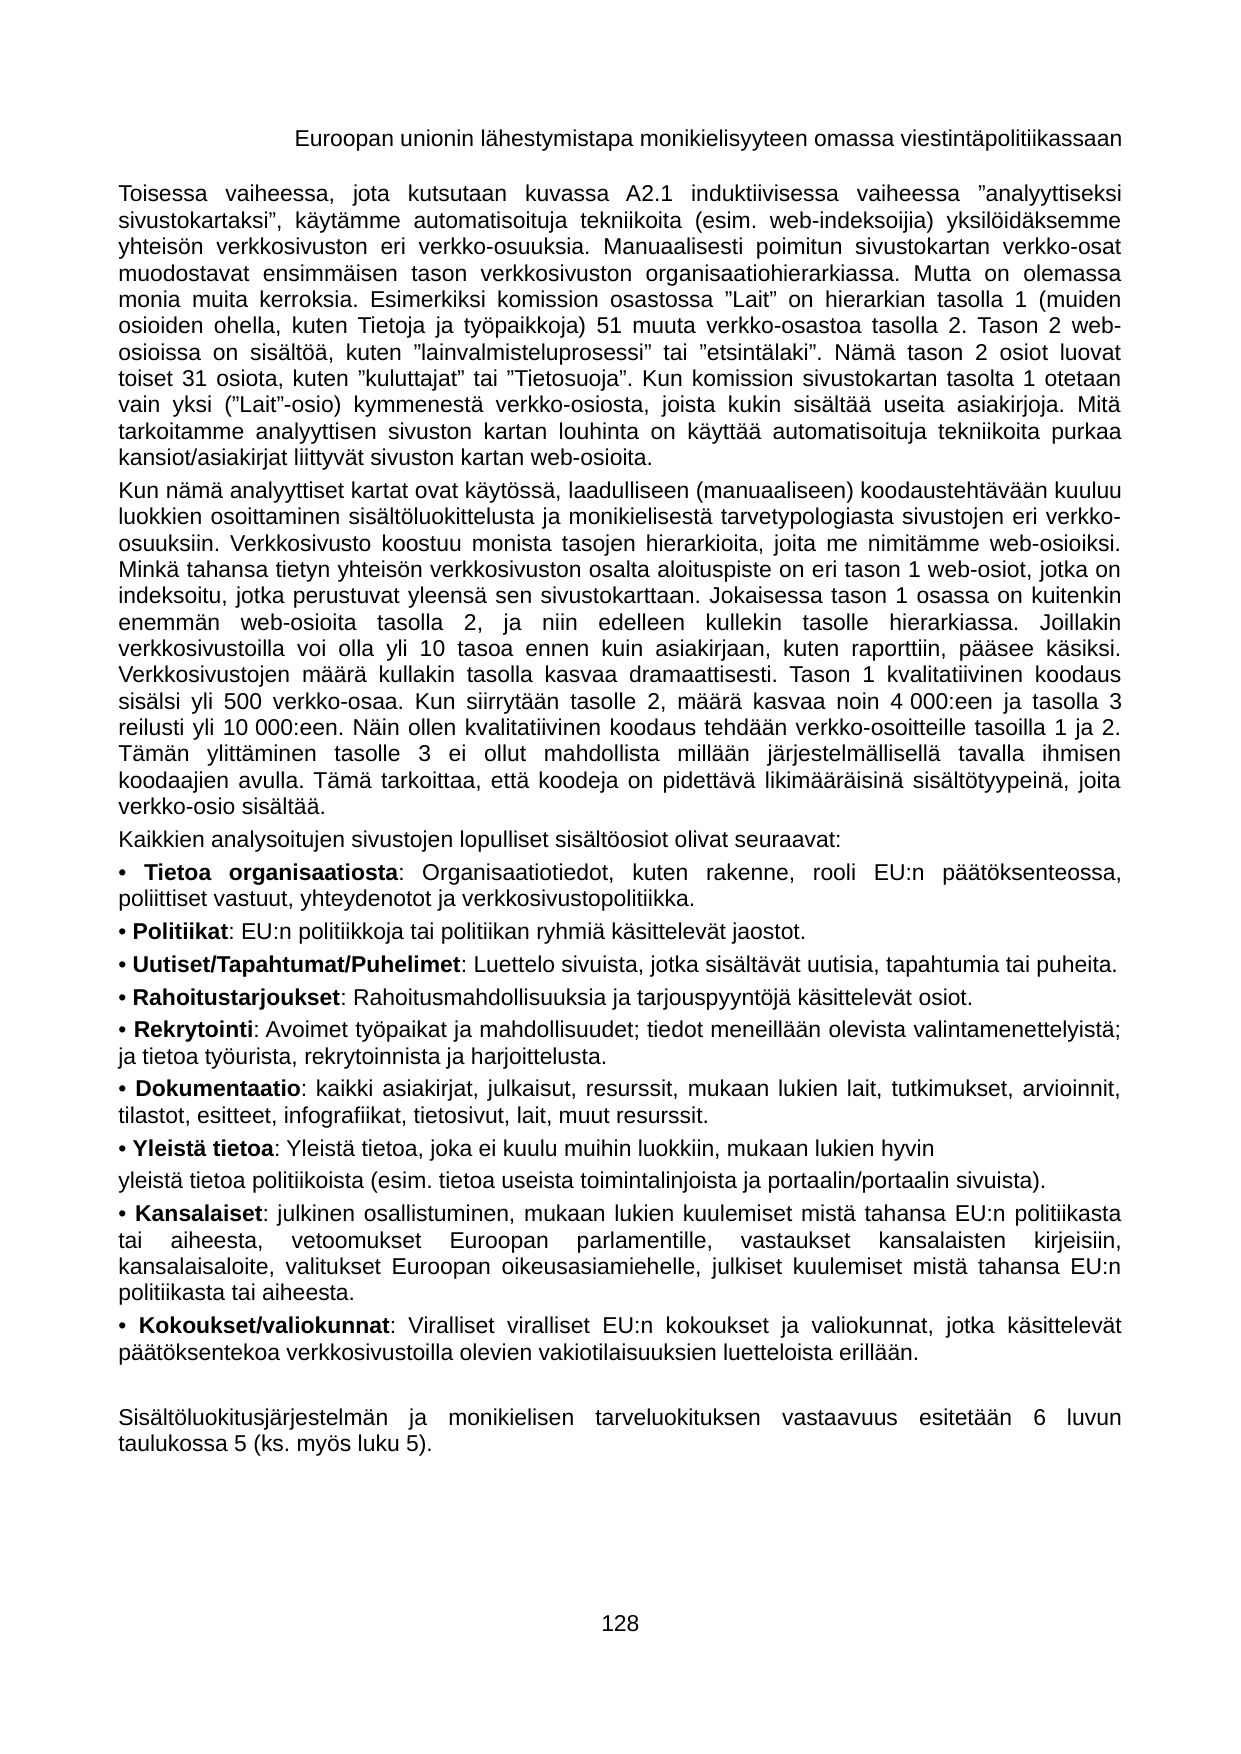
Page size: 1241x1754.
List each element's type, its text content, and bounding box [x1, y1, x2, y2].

text • Dokumentaatio: kaikki asiakirjat, julkaisut, resurssit, mukaan lukien lait, tutkimukset, arvioinnit, tilastot, esitteet, infografiikat, tietosivut, lait, muut resurssit. [118, 1075, 1122, 1128]
text yleistä tietoa politiikoista (esim. tietoa useista toimintalinjoista ja portaalin/portaalin sivuista). [118, 1167, 1122, 1194]
text Kun nämä analyyttiset kartat ovat käytössä, laadulliseen (manuaaliseen) koodaustehtävään kuuluu luokkien osoittaminen sisältöluokittelusta ja monikielisestä tarvetypologiasta sivustojen eri verkko-osuuksiin. Verkkosivusto koostuu monista tasojen hierarkioita, joita me nimitämme web-osioiksi. Minkä tahansa tietyn yhteisön verkkosivuston osalta aloituspiste on eri tason 1 web-osiot, jotka on indeksoitu, jotka perustuvat yleensä sen sivustokarttaan. Jokaisessa tason 1 osassa on kuitenkin enemmän web-osioita tasolla 2, ja niin edelleen kullekin tasolle hierarkiassa. Joillakin verkkosivustoilla voi olla yli 10 tasoa ennen kuin asiakirjaan, kuten raporttiin, pääsee käsiksi. Verkkosivustojen määrä kullakin tasolla kasvaa dramaattisesti. Tason 1 kvalitatiivinen koodaus sisälsi yli 500 verkko-osaa. Kun siirrytään tasolle 2, määrä kasvaa noin 4 000:een ja tasolla 3 reilusti yli 10 000:een. Näin ollen kvalitatiivinen koodaus tehdään verkko-osoitteille tasoilla 1 ja 2. Tämän ylittäminen tasolle 3 ei ollut mahdollista millään järjestelmällisellä tavalla ihmisen koodaajien avulla. Tämä tarkoittaa, että koodeja on pidettävä likimääräisinä sisältötyypeinä, joita verkko-osio sisältää. [118, 477, 1122, 819]
text • Uutiset/Tapahtumat/Puhelimet: Luettelo sivuista, jotka sisältävät uutisia, tapahtumia tai puheita. [118, 951, 1122, 977]
text • Politiikat: EU:n politiikkoja tai politiikan ryhmiä käsittelevät jaostot. [118, 918, 1122, 944]
text • Yleistä tietoa: Yleistä tietoa, joka ei kuulu muihin luokkiin, mukaan lukien hyvin [118, 1134, 1122, 1161]
text • Rekrytointi: Avoimet työpaikat ja mahdollisuudet; tiedot meneillään olevista valintamenettelyistä; ja tietoa työurista, rekrytoinnista ja harjoittelusta. [118, 1016, 1122, 1069]
text • Rahoitustarjoukset: Rahoitusmahdollisuuksia ja tarjouspyyntöjä käsittelevät osiot. [118, 983, 1122, 1010]
text Kaikkien analysoitujen sivustojen lopulliset sisältöosiot olivat seuraavat: [118, 826, 1122, 852]
text • Kansalaiset: julkinen osallistuminen, mukaan lukien kuulemiset mistä tahansa EU:n politiikasta tai aiheesta, vetoomukset Euroopan parlamentille, vastaukset kansalaisten kirjeisiin, kansalaisaloite, valitukset Euroopan oikeusasiamiehelle, julkiset kuulemiset mistä tahansa EU:n politiikasta tai aiheesta. [118, 1200, 1122, 1306]
text Sisältöluokitusjärjestelmän ja monikielisen tarveluokituksen vastaavuus esitetään 6 luvun taulukossa 5 (ks. myös luku 5). [118, 1404, 1122, 1457]
text Toisessa vaiheessa, jota kutsutaan kuvassa A2.1 induktiivisessa vaiheessa ”analyyttiseksi sivustokartaksi”, käytämme automatisoituja tekniikoita (esim. web-indeksoijia) yksilöidäksemme yhteisön verkkosivuston eri verkko-osuuksia. Manuaalisesti poimitun sivustokartan verkko-osat muodostavat ensimmäisen tason verkkosivuston organisaatiohierarkiassa. Mutta on olemassa monia muita kerroksia. Esimerkiksi komission osastossa ”Lait” on hierarkian tasolla 1 (muiden osioiden ohella, kuten Tietoja ja työpaikkoja) 51 muuta verkko-osastoa tasolla 2. Tason 2 web-osioissa on sisältöä, kuten ”lainvalmisteluprosessi” tai ”etsintälaki”. Nämä tason 2 osiot luovat toiset 31 osiota, kuten ”kuluttajat” tai ”Tietosuoja”. Kun komission sivustokartan tasolta 1 otetaan vain yksi (”Lait”-osio) kymmenestä verkko-osiosta, joista kukin sisältää useita asiakirjoja. Mitä tarkoitamme analyyttisen sivuston kartan louhinta on käyttää automatisoituja tekniikoita purkaa kansiot/asiakirjat liittyvät sivuston kartan web-osioita. [118, 180, 1122, 470]
text • Tietoa organisaatiosta: Organisaatiotiedot, kuten rakenne, rooli EU:n päätöksenteossa, poliittiset vastuut, yhteydenotot ja verkkosivustopolitiikka. [118, 859, 1122, 911]
text • Kokoukset/valiokunnat: Viralliset viralliset EU:n kokoukset ja valiokunnat, jotka käsittelevät päätöksentekoa verkkosivustoilla olevien vakiotilaisuuksien luetteloista erillään. [118, 1312, 1122, 1365]
